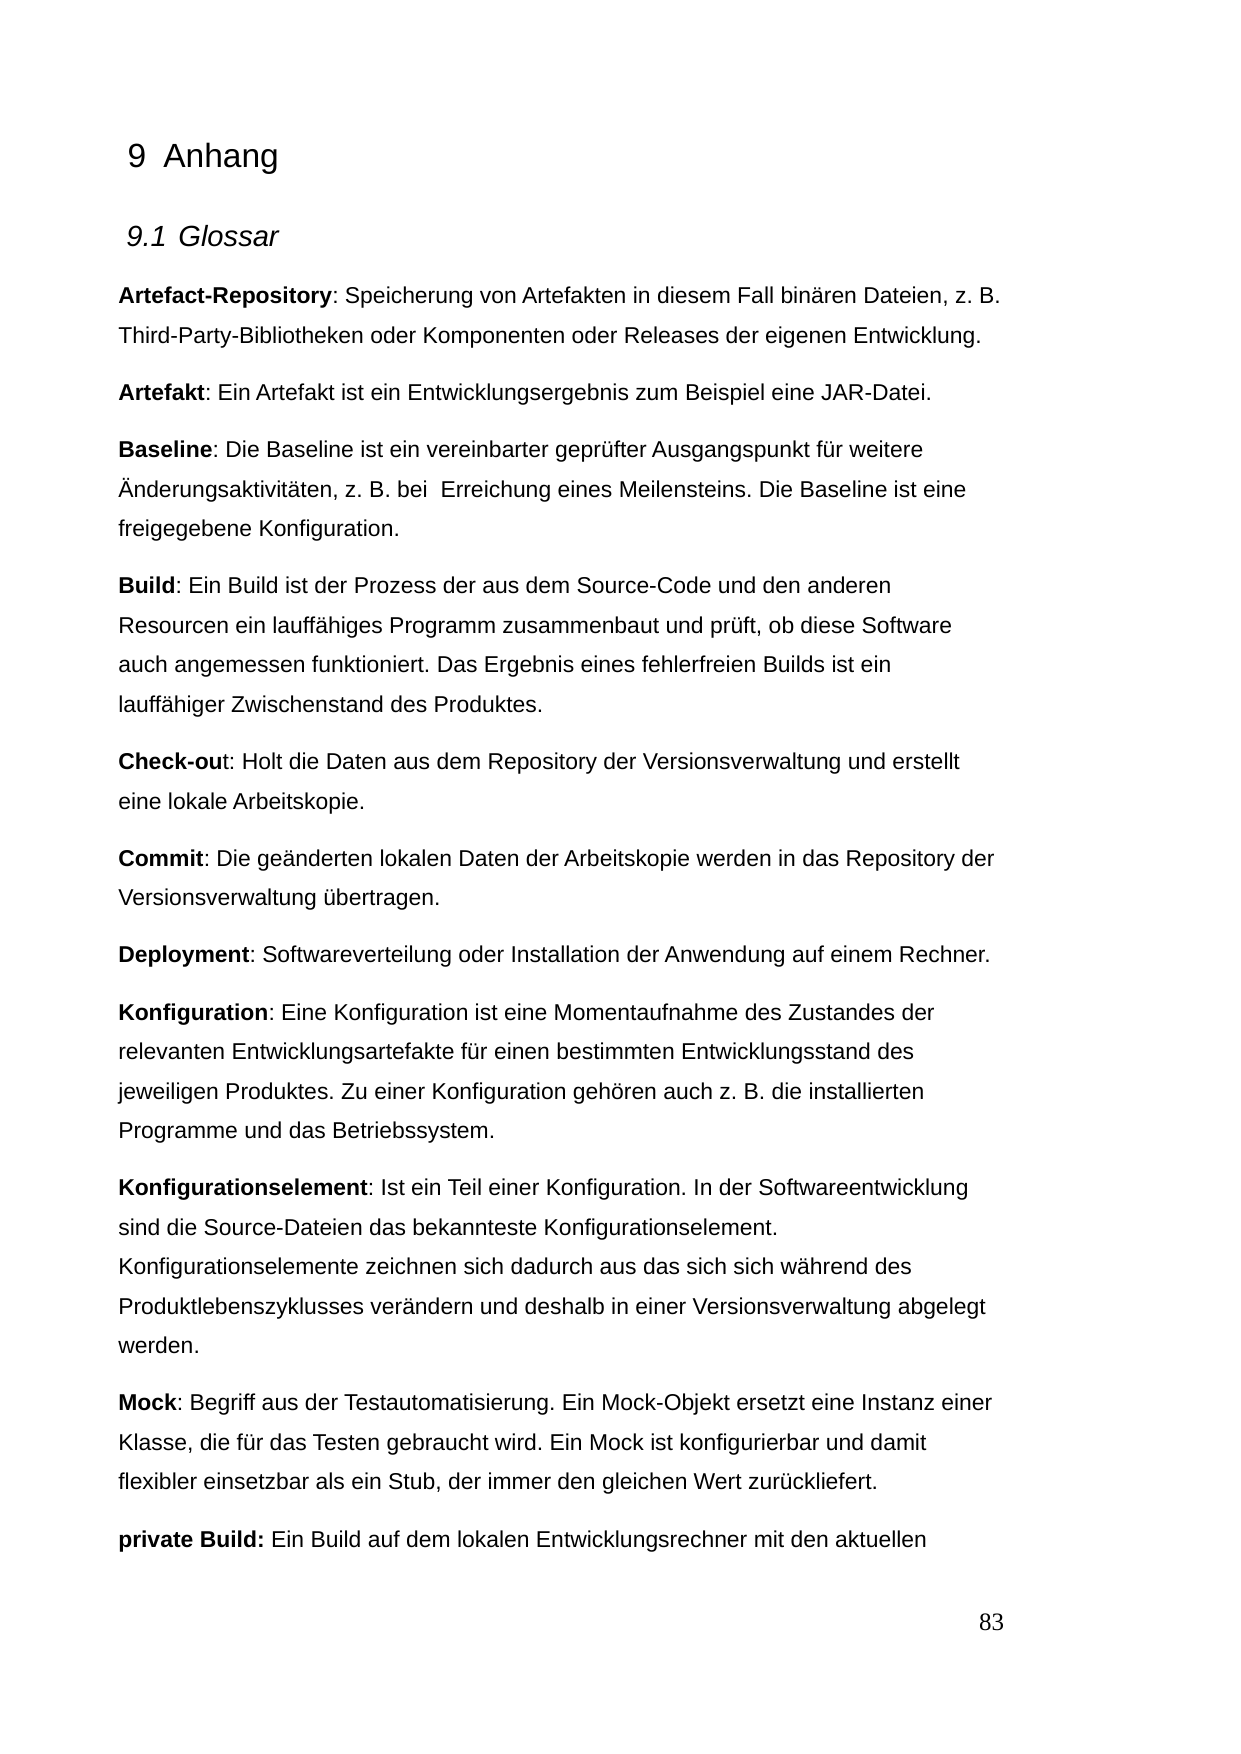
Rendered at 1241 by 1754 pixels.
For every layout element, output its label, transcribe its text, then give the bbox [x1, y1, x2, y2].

text Konfigurationselement: Ist ein Teil einer Konfiguration. In der Softwareentwicklung sind die Source-Dateien das bekannteste Konfigurationselement. Konfigurationselemente zeichnen sich dadurch aus das sich sich während des Produktlebenszyklusses verändern und deshalb in einer Versionsverwaltung abgelegt werden. [118, 1174, 1004, 1358]
text Commit: Die geänderten lokalen Daten der Arbeitskopie werden in das Repository der Versionsverwaltung übertragen. [118, 845, 1004, 911]
text Build: Ein Build ist der Prozess der aus dem Source-Code und den anderen Resourcen ein lauffähiges Programm zusammenbaut und prüft, ob diese Software auch angemessen funktioniert. Das Ergebnis eines fehlerfreien Builds ist ein lauffähiger Zwischenstand des Produktes. [118, 572, 1004, 717]
text Artefakt: Ein Artefakt ist ein Entwicklungsergebnis zum Beispiel eine JAR-Datei. [118, 379, 1004, 406]
subtitle Anhang [118, 136, 1004, 174]
text Check-out: Holt die Daten aus dem Repository der Versionsverwaltung und erstellt eine lokale Arbeitskopie. [118, 748, 1004, 814]
text Konfiguration: Eine Konfiguration ist eine Momentaufnahme des Zustandes der relevanten Entwicklungsartefakte für einen bestimmten Entwicklungsstand des jeweiligen Produktes. Zu einer Konfiguration gehören auch z. B. die installierten Programme und das Betriebssystem. [118, 999, 1004, 1143]
subtitle Glossar [118, 219, 1004, 252]
text Artefact-Repository: Speicherung von Artefakten in diesem Fall binären Dateien, z. B. Third-Party-Bibliotheken oder Komponenten oder Releases der eigenen Entwicklung. [118, 282, 1004, 348]
text Baseline: Die Baseline ist ein vereinbarter geprüfter Ausgangspunkt für weitere Änderungsaktivitäten, z. B. bei Erreichung eines Meilensteins. Die Baseline ist eine freigegebene Konfiguration. [118, 436, 1004, 542]
text Mock: Begriff aus der Testautomatisierung. Ein Mock-Objekt ersetzt eine Instanz einer Klasse, die für das Testen gebraucht wird. Ein Mock ist konfigurierbar und damit flexibler einsetzbar als ein Stub, der immer den gleichen Wert zurückliefert. [118, 1389, 1004, 1495]
text private Build: Ein Build auf dem lokalen Entwicklungsrechner mit den aktuellen [118, 1526, 1004, 1552]
text Deployment: Softwareverteilung oder Installation der Anwendung auf einem Rechner. [118, 941, 1004, 968]
